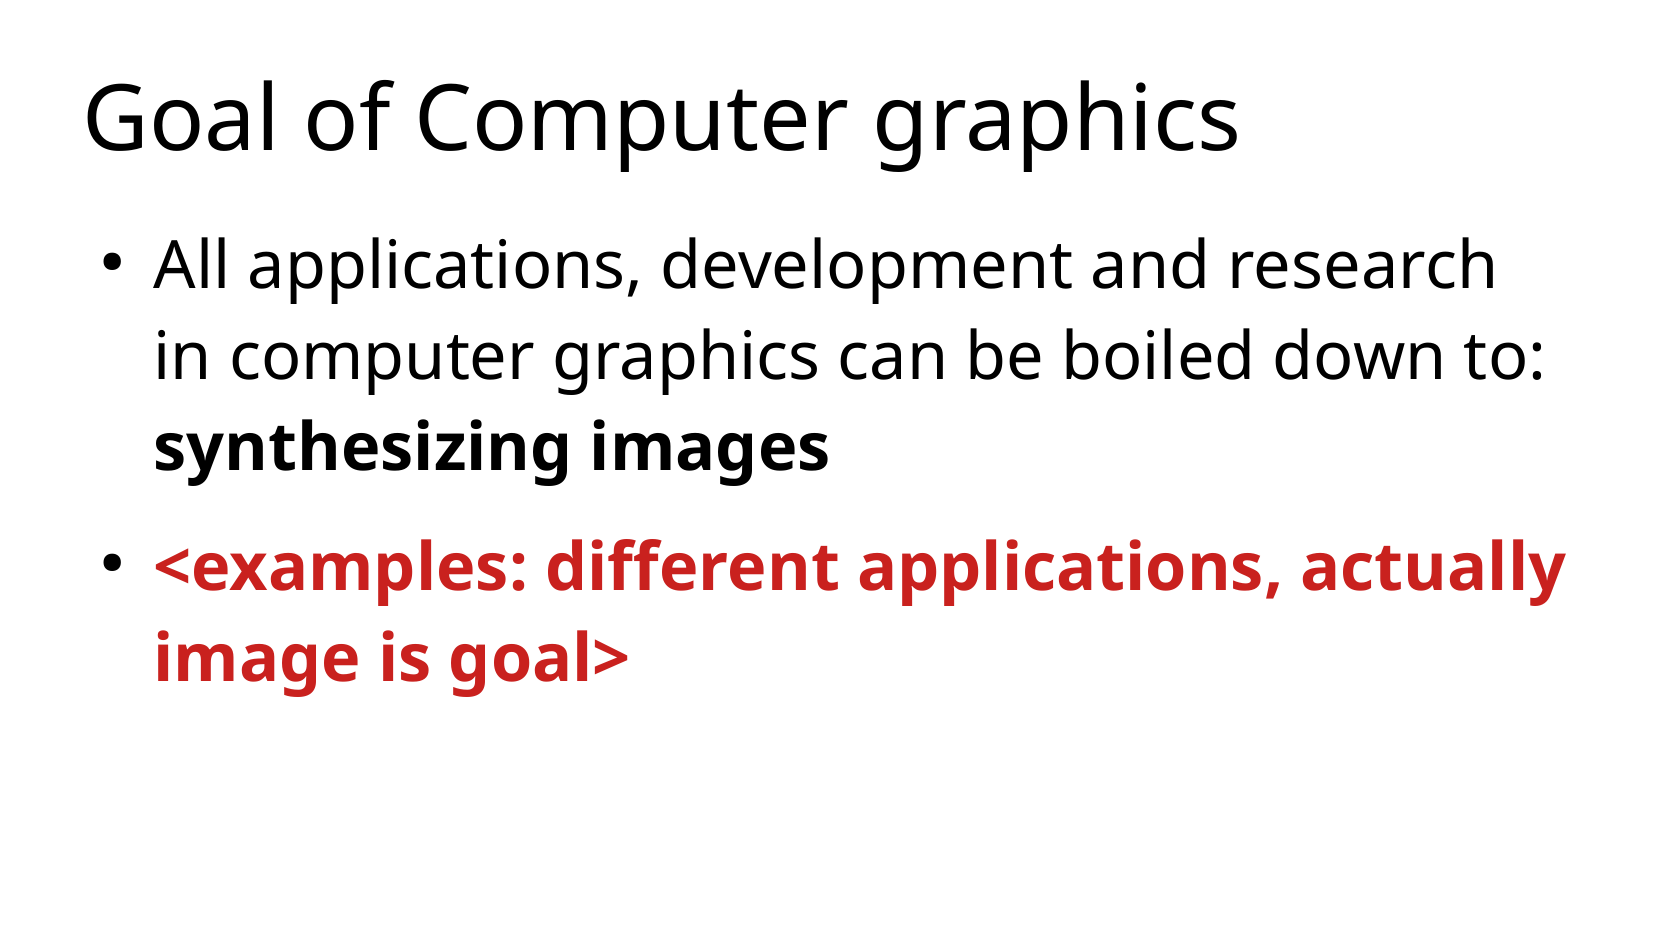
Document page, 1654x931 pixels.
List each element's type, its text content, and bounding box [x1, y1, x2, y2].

list All applications, development and research in computer graphics can be boiled down to: synthesizing images <examples: different applications, actually image is goal> [82, 217, 1571, 758]
title Goal of Computer graphics [82, 37, 1571, 193]
